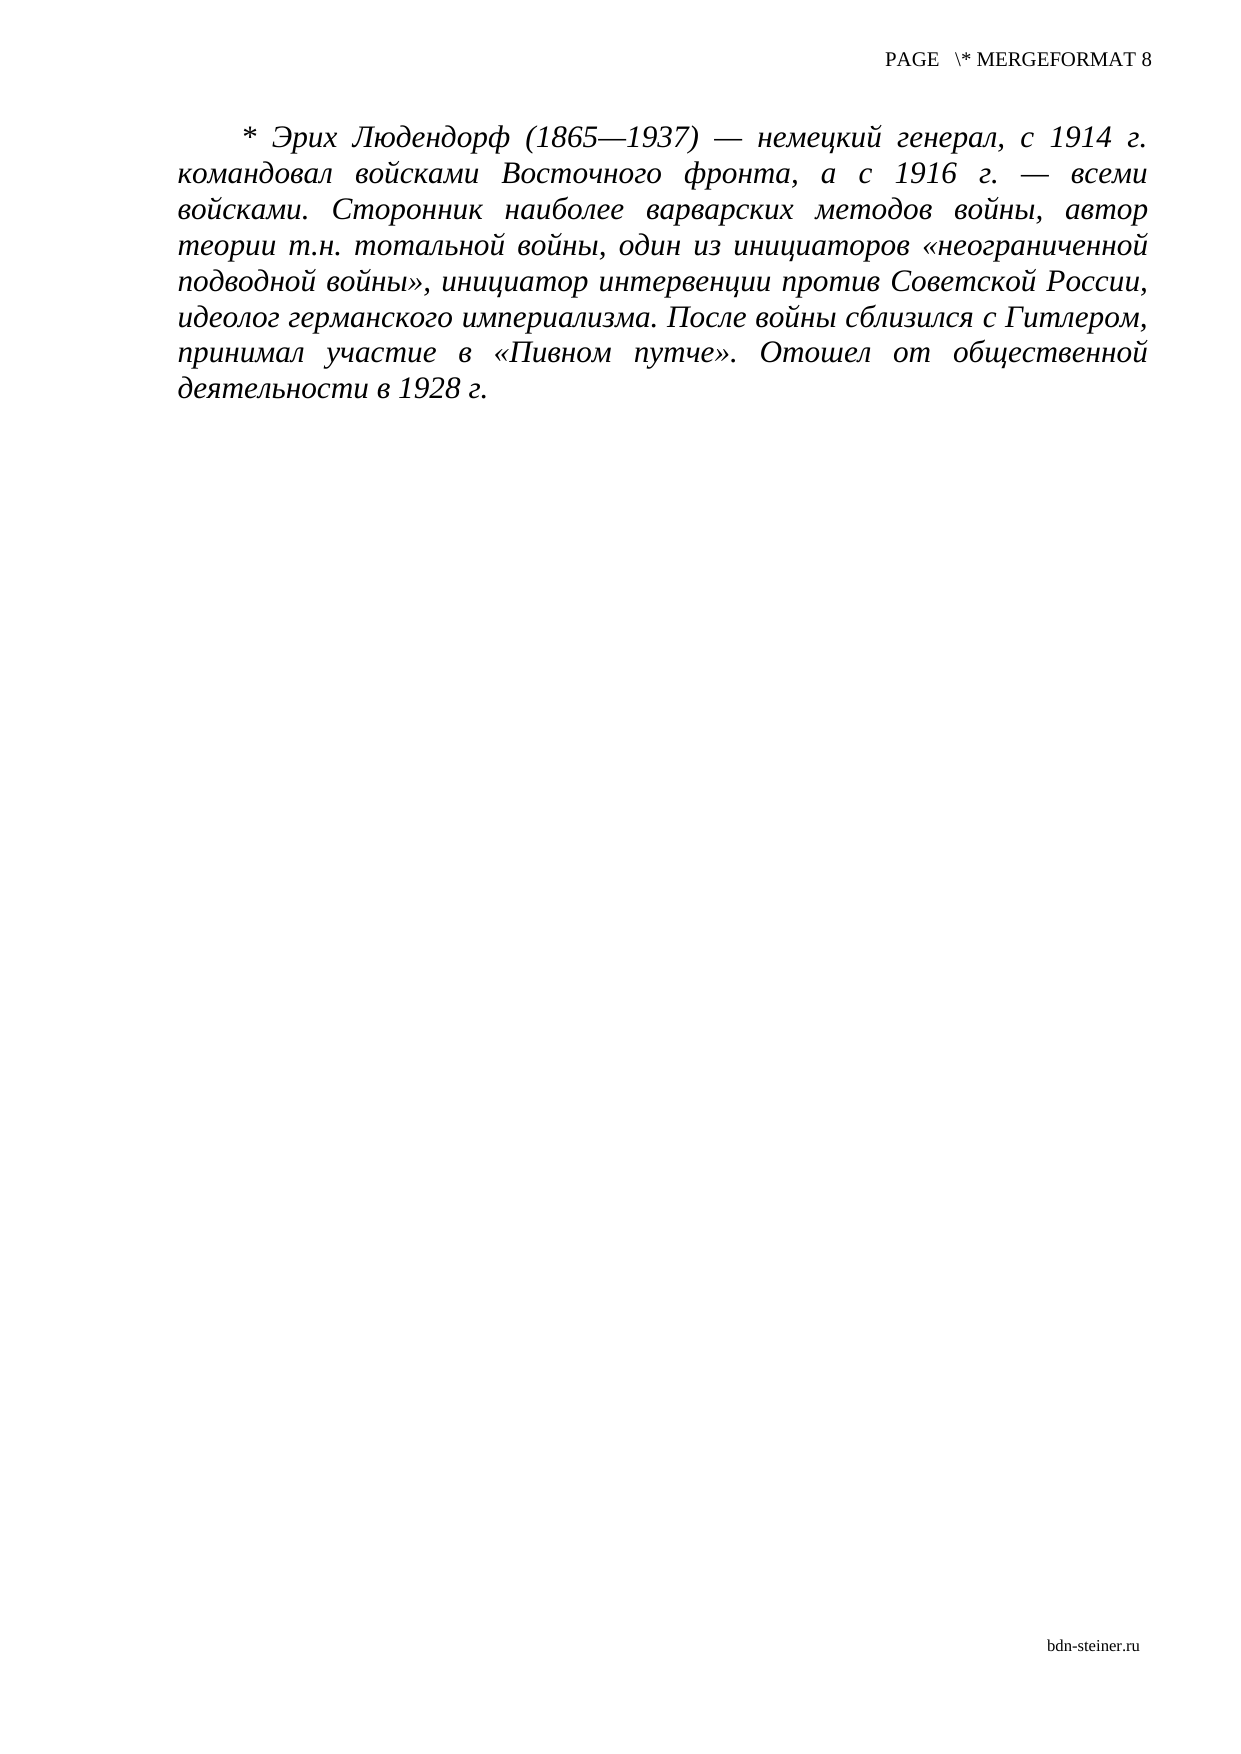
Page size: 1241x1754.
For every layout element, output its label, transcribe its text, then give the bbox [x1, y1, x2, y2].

text * Эрих Людендорф (1865—1937) — немецкий генерал, с 1914 г. командовал войсками Восточного фронта, а с 1916 г. — всеми войсками. Сторонник наиболее варварских методов войны, автор теории т.н. тотальной войны, один из инициаторов «неограниченной подводной войны», инициатор интервенции против Советской России, идеолог германского империализма. После войны сблизился с Гитлером, принимал участие в «Пивном путче». Отошел от общественной деятельности в 1928 г. [177, 118, 1152, 406]
